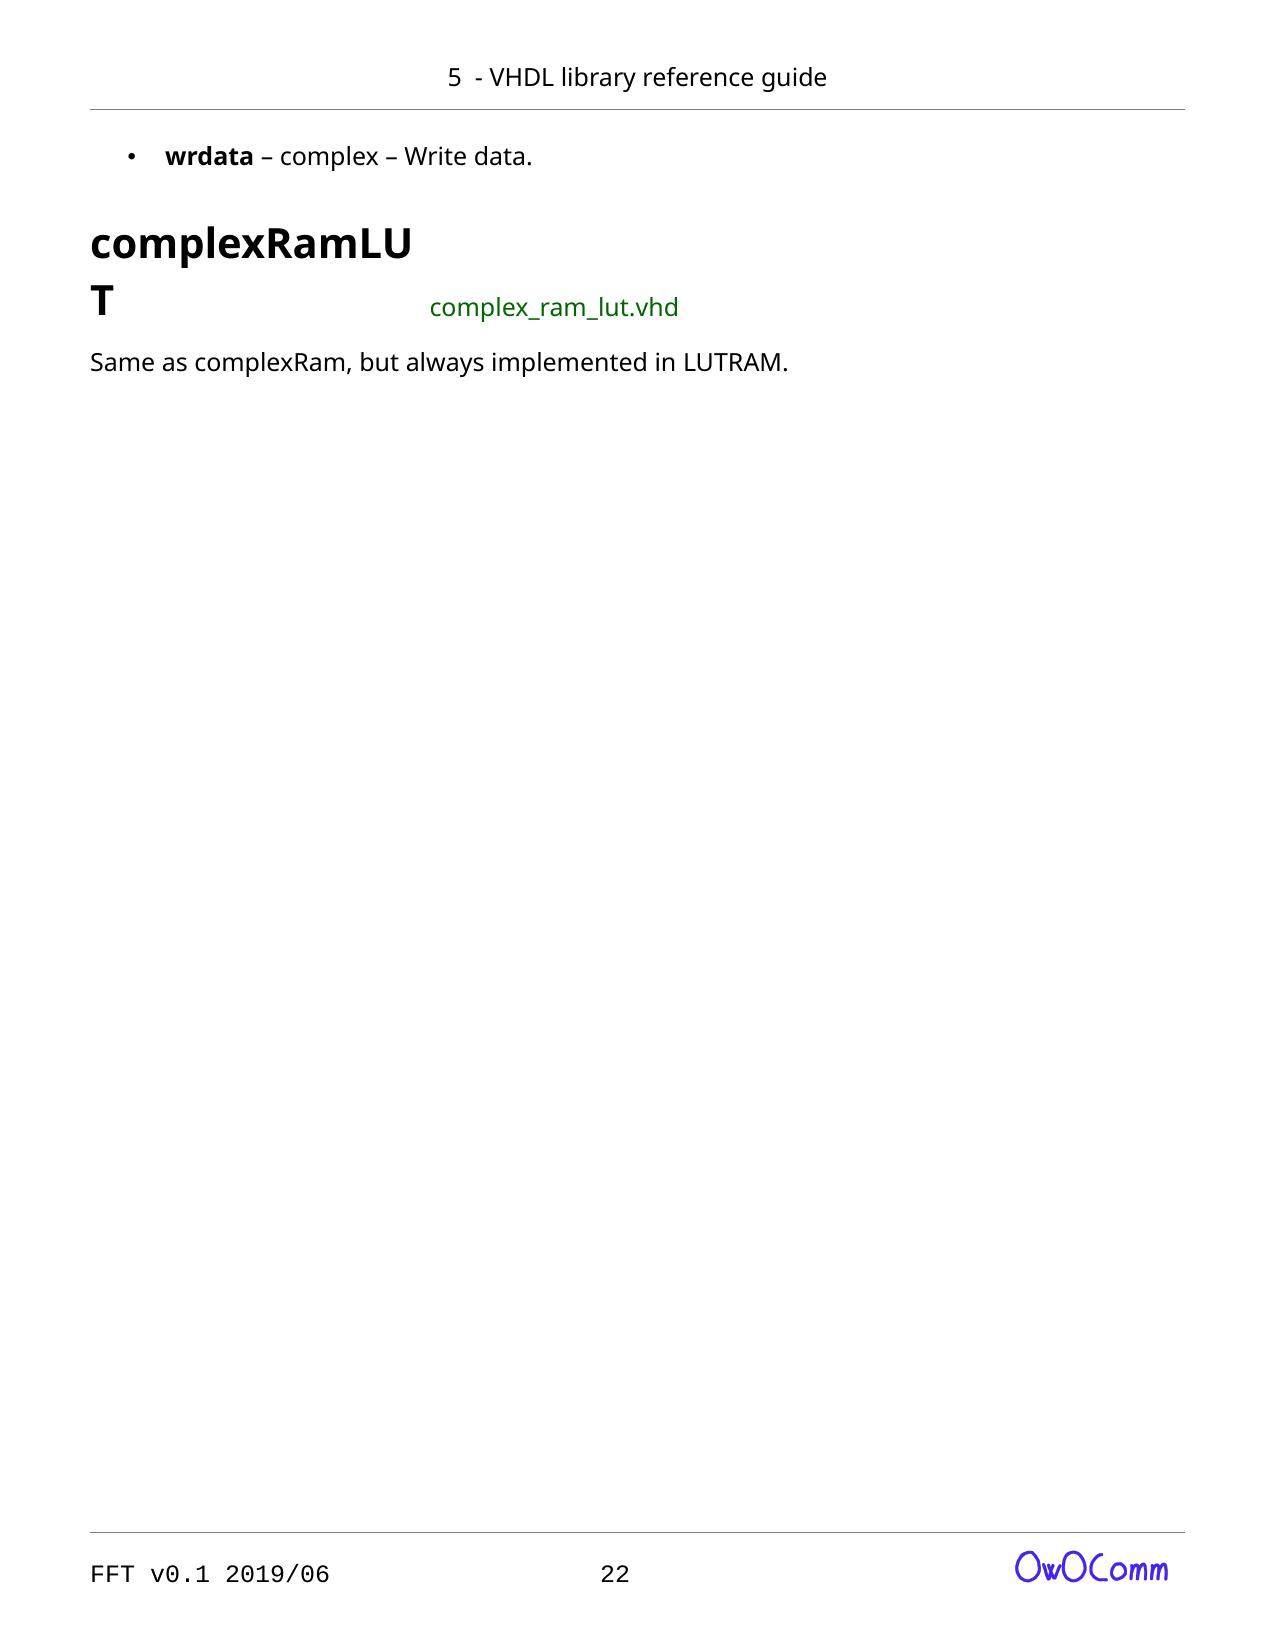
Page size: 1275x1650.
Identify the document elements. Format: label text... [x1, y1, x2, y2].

list wrdata – complex – Write data. [127, 139, 1185, 173]
text Same as complexRam, but always implemented in LUTRAM. [90, 345, 1185, 379]
picture [1005, 1544, 1178, 1589]
table_header complex_ram_lut.vhd [414, 193, 913, 345]
table_header complexRamLUT [90, 193, 414, 345]
